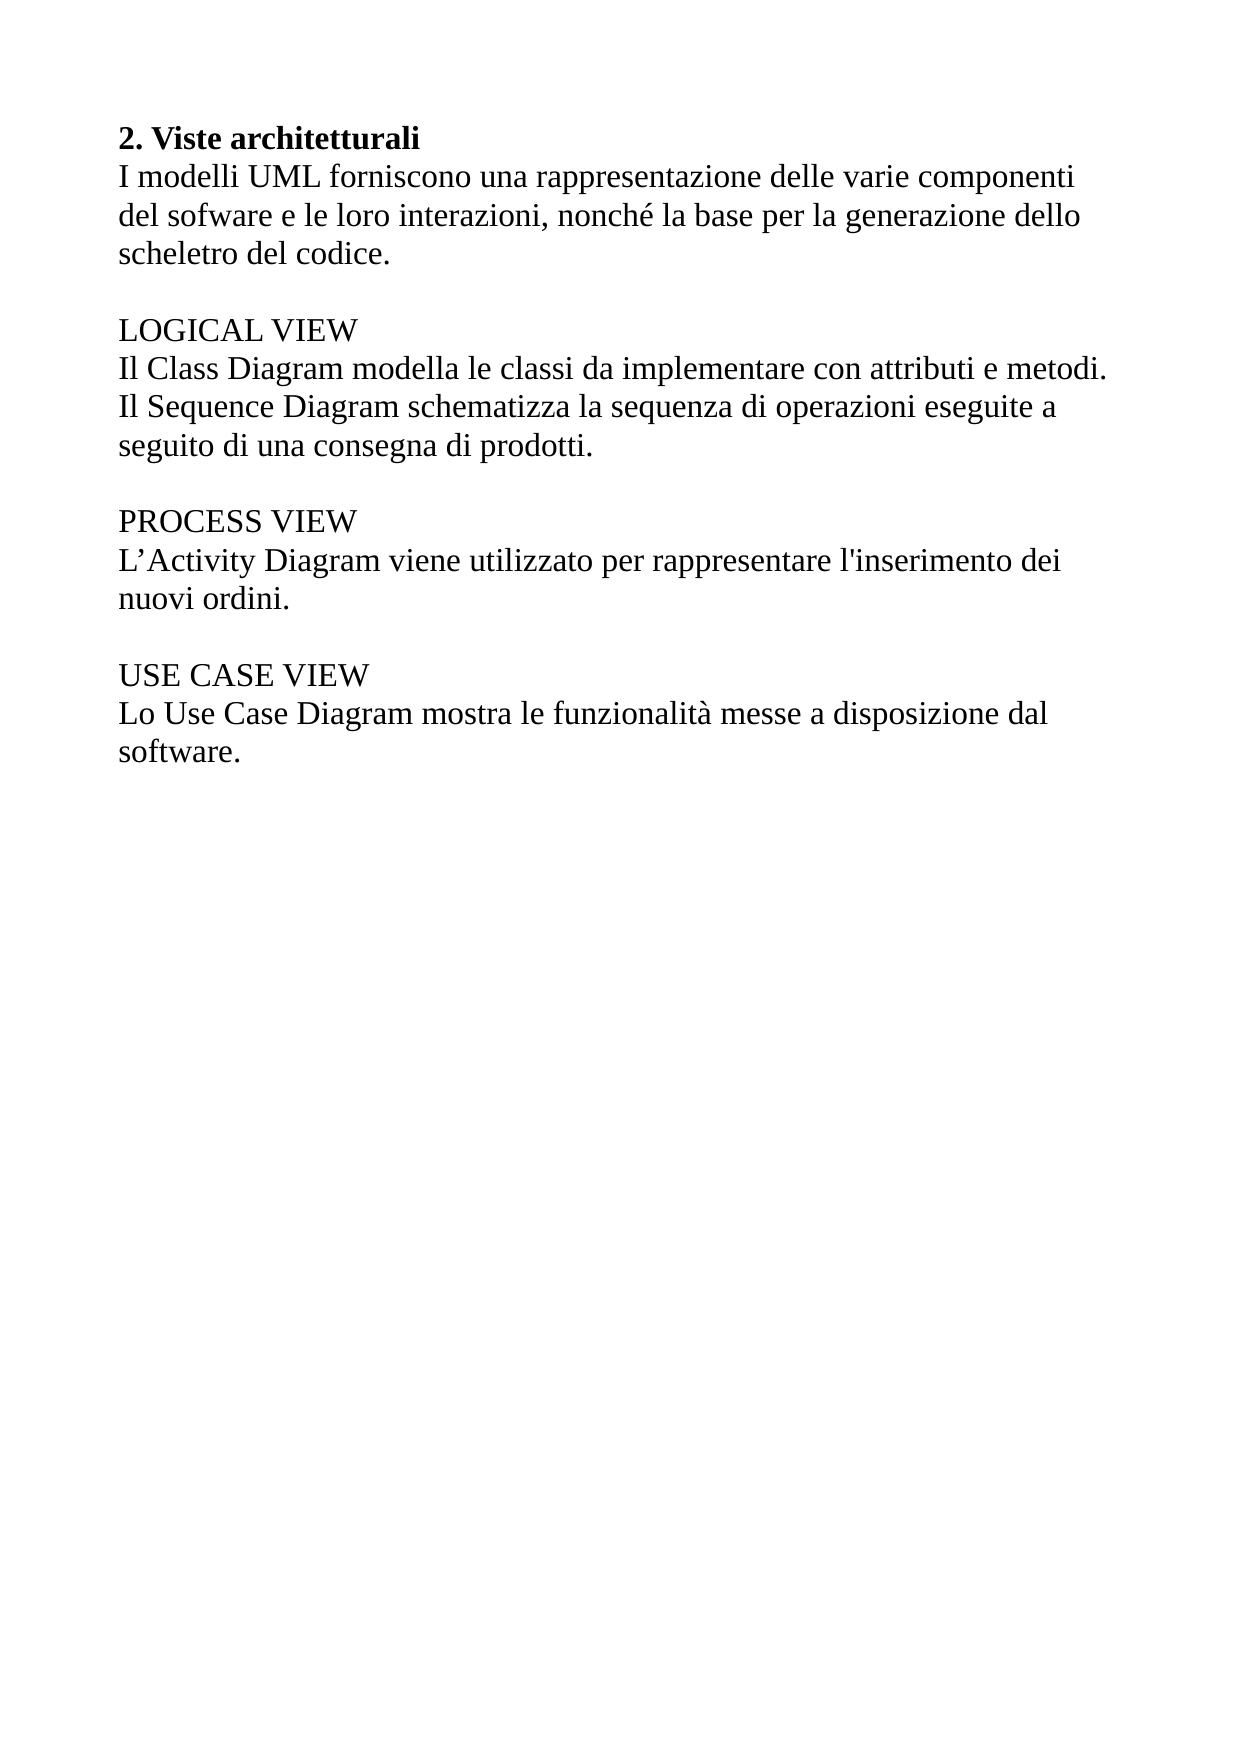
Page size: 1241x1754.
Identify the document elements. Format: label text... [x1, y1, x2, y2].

text I modelli UML forniscono una rappresentazione delle varie componenti del sofware e le loro interazioni, nonché la base per la generazione dello scheletro del codice. [118, 156, 1122, 271]
text USE CASE VIEW [118, 655, 1122, 693]
text Il Class Diagram modella le classi da implementare con attributi e metodi. [118, 348, 1122, 386]
text Lo Use Case Diagram mostra le funzionalità messe a disposizione dal software. [118, 693, 1122, 770]
text 2. Viste architetturali [118, 118, 1122, 156]
text PROCESS VIEW [118, 501, 1122, 540]
text LOGICAL VIEW [118, 310, 1122, 348]
text L’Activity Diagram viene utilizzato per rappresentare l'inserimento dei nuovi ordini. [118, 540, 1122, 616]
text Il Sequence Diagram schematizza la sequenza di operazioni eseguite a seguito di una consegna di prodotti. [118, 386, 1122, 463]
